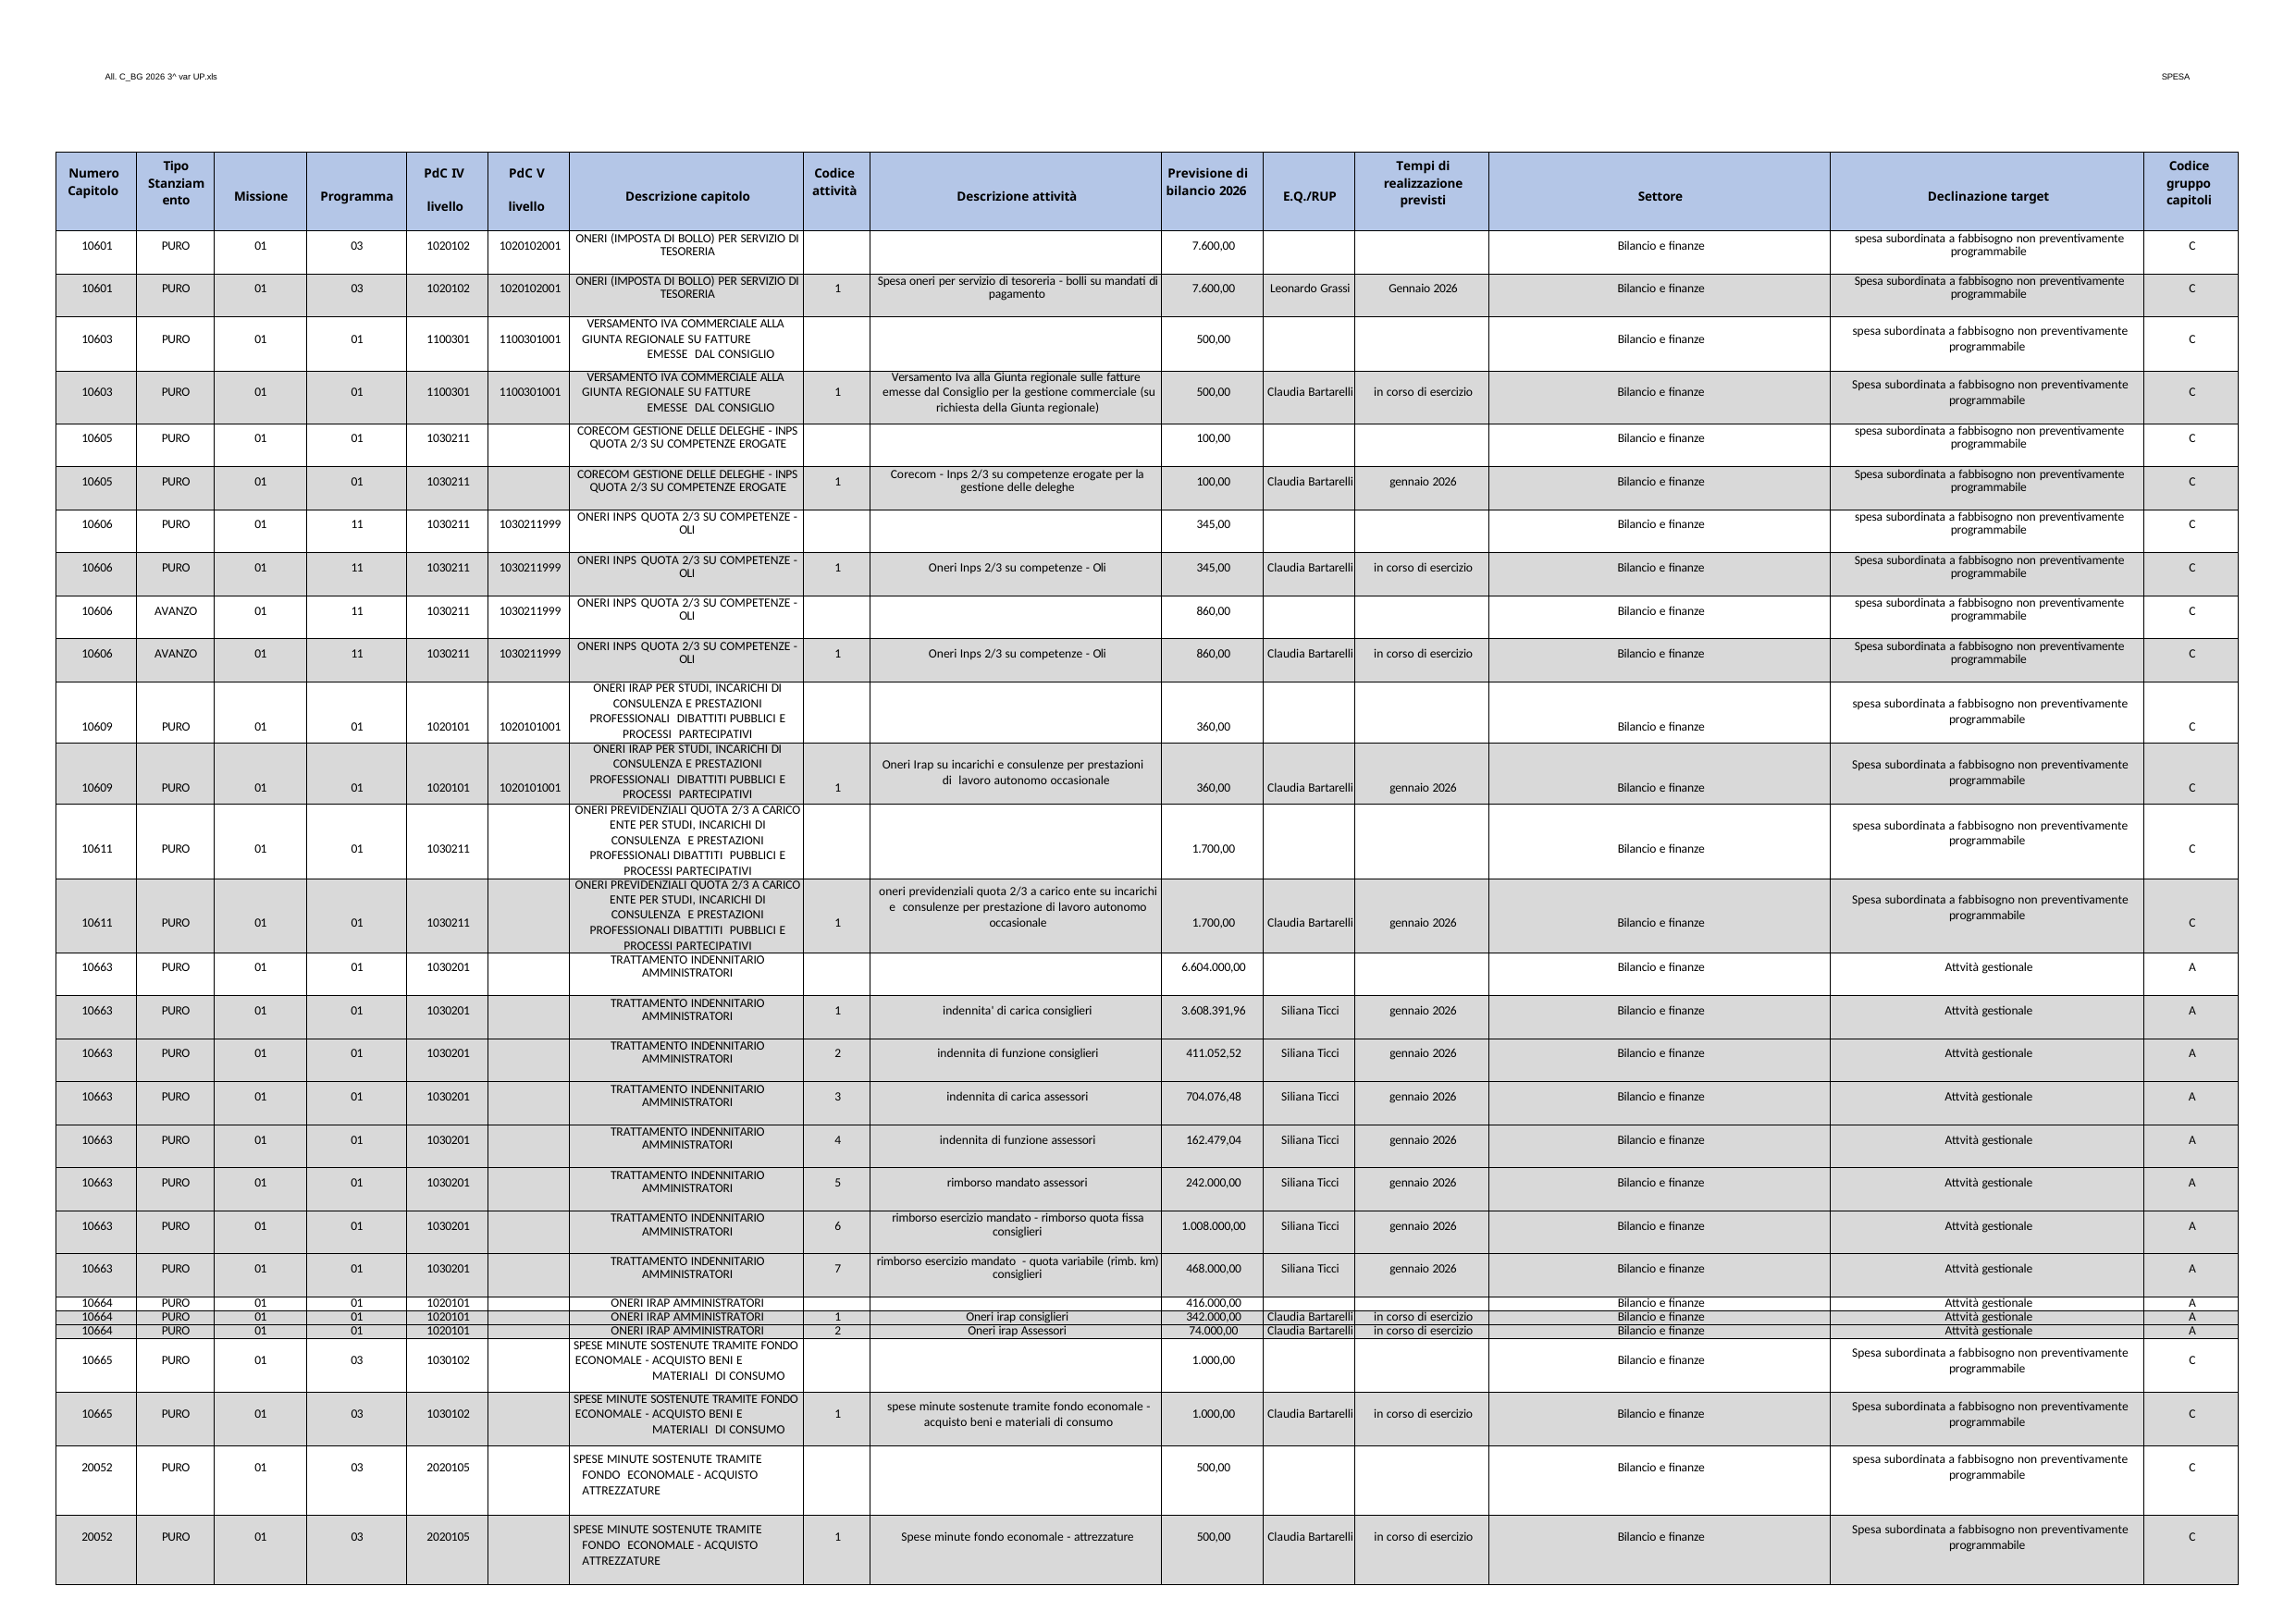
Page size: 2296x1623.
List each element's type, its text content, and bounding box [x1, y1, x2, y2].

table_cell 03 [307, 275, 406, 316]
table_cell Bilancio e finanze [1489, 424, 1830, 466]
table_cell [1355, 1297, 1488, 1310]
table_cell Spesa subordinata a fabbisogno non preventivamente programmabile [1831, 1339, 2143, 1392]
table_cell PURO [137, 467, 214, 510]
table_cell 03 [307, 1393, 406, 1445]
table_cell C [2144, 879, 2238, 953]
table_cell 10611 [56, 805, 136, 879]
table_cell C [2144, 317, 2238, 371]
table_cell Bilancio e finanze [1489, 682, 1830, 743]
table_cell 01 [215, 372, 306, 424]
table_cell spesa subordinata a fabbisogno non preventivamente programmabile [1831, 510, 2143, 552]
table_cell A [2144, 1125, 2238, 1167]
table_cell 1030201 [407, 1125, 488, 1167]
table_cell [488, 424, 569, 466]
table_cell 4 [804, 1125, 870, 1167]
table_cell [1264, 317, 1354, 371]
table_cell 1030201 [407, 953, 488, 995]
table_cell spesa subordinata a fabbisogno non preventivamente programmabile [1831, 596, 2143, 638]
table_cell in corso di esercizio [1355, 372, 1488, 424]
table_cell PURO [137, 1082, 214, 1125]
table_cell 01 [307, 317, 406, 371]
table_cell Bilancio e finanze [1489, 1297, 1830, 1310]
table_cell C [2144, 596, 2238, 638]
table_cell [488, 805, 569, 879]
table_cell TRATTAMENTO INDENNITARIO AMMINISTRATORI [570, 1254, 803, 1297]
table_cell 10605 [56, 424, 136, 466]
table_cell Spesa subordinata a fabbisogno non preventivamente programmabile [1831, 467, 2143, 510]
table_header Descrizione attività [870, 153, 1161, 230]
table_cell 11 [307, 553, 406, 596]
table_cell Bilancio e finanze [1489, 467, 1830, 510]
table_cell Bilancio e finanze [1489, 231, 1830, 274]
table_cell [870, 682, 1161, 743]
table_cell 10663 [56, 996, 136, 1039]
table_cell Versamento Iva alla Giunta regionale sulle fatture emesse dal Consiglio per la gestione commerciale (su richiesta della Giunta regionale) [870, 372, 1161, 424]
table_cell Spesa subordinata a fabbisogno non preventivamente programmabile [1831, 1393, 2143, 1445]
table_cell 01 [215, 510, 306, 552]
table_cell CORECOM GESTIONE DELLE DELEGHE - INPS QUOTA 2/3 SU COMPETENZE EROGATE [570, 467, 803, 510]
table_cell 10609 [56, 682, 136, 743]
table_cell 01 [215, 1168, 306, 1211]
table_cell gennaio 2026 [1355, 467, 1488, 510]
table_cell [804, 1339, 870, 1392]
table_cell 1030201 [407, 1039, 488, 1081]
table_cell 01 [307, 996, 406, 1039]
table_cell 1 [804, 275, 870, 316]
table_cell [1264, 1339, 1354, 1392]
table_cell PURO [137, 553, 214, 596]
table_cell 1 [804, 879, 870, 953]
table_cell in corso di esercizio [1355, 1516, 1488, 1584]
table_cell 01 [307, 1039, 406, 1081]
table_cell rimborso mandato assessori [870, 1168, 1161, 1211]
table_cell Corecom - Inps 2/3 su competenze erogate per la gestione delle deleghe [870, 467, 1161, 510]
table_cell Attvità gestionale [1831, 1039, 2143, 1081]
table_cell Oneri Irap su incarichi e consulenze per prestazioni di lavoro autonomo occasionale [870, 744, 1161, 804]
table_cell 1020101 [407, 1311, 488, 1324]
table_cell 01 [215, 879, 306, 953]
table_cell C [2144, 682, 2238, 743]
table_cell 10601 [56, 231, 136, 274]
table_cell 1 [804, 1311, 870, 1324]
table_cell AVANZO [137, 639, 214, 682]
table_cell 10606 [56, 510, 136, 552]
table_cell 01 [307, 372, 406, 424]
table_cell oneri previdenziali quota 2/3 a carico ente su incarichi e consulenze per prestazione di lavoro autonomo occasionale [870, 879, 1161, 953]
table_cell PURO [137, 372, 214, 424]
table_cell 01 [215, 682, 306, 743]
table_cell [1264, 953, 1354, 995]
table_cell gennaio 2026 [1355, 879, 1488, 953]
table_cell [1355, 317, 1488, 371]
table_cell 860,00 [1162, 596, 1263, 638]
table_cell 10664 [56, 1311, 136, 1324]
table_cell PURO [137, 1168, 214, 1211]
table_cell PURO [137, 510, 214, 552]
table_cell PURO [137, 682, 214, 743]
table_cell TRATTAMENTO INDENNITARIO AMMINISTRATORI [570, 1211, 803, 1253]
table_cell 1020102 [407, 275, 488, 316]
table_cell A [2144, 996, 2238, 1039]
table_cell [870, 596, 1161, 638]
table_cell 1030211 [407, 467, 488, 510]
table_cell in corso di esercizio [1355, 553, 1488, 596]
table_cell 01 [307, 1325, 406, 1338]
table_cell 1030201 [407, 1168, 488, 1211]
table_cell PURO [137, 744, 214, 804]
table_cell Attvità gestionale [1831, 1168, 2143, 1211]
table_cell 10663 [56, 1039, 136, 1081]
table_cell 1030211 [407, 879, 488, 953]
table_cell [870, 510, 1161, 552]
table_cell 1030211 [407, 553, 488, 596]
table_cell Bilancio e finanze [1489, 1311, 1830, 1324]
table_cell Siliana Ticci [1264, 1039, 1354, 1081]
table_cell ONERI INPS QUOTA 2/3 SU COMPETENZE - OLI [570, 510, 803, 552]
table_cell 1 [804, 553, 870, 596]
table_cell 1030211999 [488, 596, 569, 638]
table_cell Bilancio e finanze [1489, 317, 1830, 371]
table_cell 1030211 [407, 639, 488, 682]
table_cell A [2144, 1082, 2238, 1125]
table_cell rimborso esercizio mandato - rimborso quota fissa consiglieri [870, 1211, 1161, 1253]
table_cell [1264, 424, 1354, 466]
table_cell 01 [215, 1254, 306, 1297]
table_cell TRATTAMENTO INDENNITARIO AMMINISTRATORI [570, 1168, 803, 1211]
table_cell 01 [307, 1211, 406, 1253]
table_cell [488, 1168, 569, 1211]
table_cell ONERI IRAP PER STUDI, INCARICHI DI CONSULENZA E PRESTAZIONI PROFESSIONALI DIBATTITI PUBBLICI E PROCESSI PARTECIPATIVI [570, 682, 803, 743]
table_cell C [2144, 639, 2238, 682]
table_cell 342.000,00 [1162, 1311, 1263, 1324]
table_cell 1030102 [407, 1393, 488, 1445]
table_cell PURO [137, 1297, 214, 1310]
table_cell ONERI INPS QUOTA 2/3 SU COMPETENZE - OLI [570, 639, 803, 682]
table_cell A [2144, 1311, 2238, 1324]
table_cell CORECOM GESTIONE DELLE DELEGHE - INPS QUOTA 2/3 SU COMPETENZE EROGATE [570, 424, 803, 466]
table_cell Bilancio e finanze [1489, 1168, 1830, 1211]
table_cell indennita di funzione assessori [870, 1125, 1161, 1167]
table_cell ONERI INPS QUOTA 2/3 SU COMPETENZE - OLI [570, 596, 803, 638]
table_cell 10606 [56, 596, 136, 638]
table_cell Claudia Bartarelli [1264, 639, 1354, 682]
table_cell 500,00 [1162, 372, 1263, 424]
table_cell A [2144, 1168, 2238, 1211]
table_cell 1030211 [407, 510, 488, 552]
table_cell PURO [137, 231, 214, 274]
table_cell Bilancio e finanze [1489, 596, 1830, 638]
table_cell [1355, 1339, 1488, 1392]
table_cell 10601 [56, 275, 136, 316]
table_cell [488, 1325, 569, 1338]
table_cell 1100301 [407, 372, 488, 424]
table_cell 7 [804, 1254, 870, 1297]
table_cell Siliana Ticci [1264, 1254, 1354, 1297]
table_header Codice gruppo capitoli [2144, 153, 2238, 230]
table_cell 01 [215, 317, 306, 371]
table_cell 1020102001 [488, 275, 569, 316]
table_cell A [2144, 953, 2238, 995]
table_cell Bilancio e finanze [1489, 1211, 1830, 1253]
table_cell 2020105 [407, 1516, 488, 1584]
table_cell 100,00 [1162, 424, 1263, 466]
table_cell 01 [215, 1393, 306, 1445]
table_cell 10663 [56, 1254, 136, 1297]
table_cell Oneri Inps 2/3 su competenze - Oli [870, 553, 1161, 596]
table_cell [1264, 1446, 1354, 1514]
table_cell Bilancio e finanze [1489, 1325, 1830, 1338]
table_cell Attvità gestionale [1831, 1311, 2143, 1324]
table_cell Attvità gestionale [1831, 1082, 2143, 1125]
table_cell 2 [804, 1039, 870, 1081]
table_cell [870, 953, 1161, 995]
table_cell [804, 1297, 870, 1310]
table_cell Spesa subordinata a fabbisogno non preventivamente programmabile [1831, 744, 2143, 804]
table_cell [870, 231, 1161, 274]
table_cell spesa subordinata a fabbisogno non preventivamente programmabile [1831, 1446, 2143, 1514]
table_cell Spesa subordinata a fabbisogno non preventivamente programmabile [1831, 1516, 2143, 1584]
table_cell 500,00 [1162, 1516, 1263, 1584]
table_cell Claudia Bartarelli [1264, 1325, 1354, 1338]
table_cell indennita di carica assessori [870, 1082, 1161, 1125]
table_cell [488, 1082, 569, 1125]
table_cell Bilancio e finanze [1489, 1393, 1830, 1445]
table_cell 10664 [56, 1325, 136, 1338]
table_cell 468.000,00 [1162, 1254, 1263, 1297]
table_cell gennaio 2026 [1355, 1125, 1488, 1167]
table_cell Bilancio e finanze [1489, 1446, 1830, 1514]
table_cell 11 [307, 639, 406, 682]
table_cell 860,00 [1162, 639, 1263, 682]
table_cell 01 [307, 1297, 406, 1310]
table_cell Bilancio e finanze [1489, 1125, 1830, 1167]
table_cell 6 [804, 1211, 870, 1253]
table_cell 1 [804, 467, 870, 510]
table_cell 01 [215, 596, 306, 638]
table_cell Claudia Bartarelli [1264, 879, 1354, 953]
table_cell C [2144, 1516, 2238, 1584]
table_cell 1030211 [407, 596, 488, 638]
table_cell 1 [804, 996, 870, 1039]
table_cell 1 [804, 744, 870, 804]
table_header Programma [307, 153, 406, 230]
table_cell 01 [215, 1297, 306, 1310]
table_cell 500,00 [1162, 1446, 1263, 1514]
table_cell VERSAMENTO IVA COMMERCIALE ALLA GIUNTA REGIONALE SU FATTURE EMESSE DAL CONSIGLIO [570, 317, 803, 371]
table_cell [488, 1393, 569, 1445]
table_header Numero Capitolo [56, 153, 136, 230]
table_cell 10665 [56, 1339, 136, 1392]
table_cell [1355, 682, 1488, 743]
table_cell 345,00 [1162, 553, 1263, 596]
table_cell in corso di esercizio [1355, 1325, 1488, 1338]
table_cell [870, 1446, 1161, 1514]
table_cell A [2144, 1297, 2238, 1310]
table_cell 01 [215, 1446, 306, 1514]
table_cell 10605 [56, 467, 136, 510]
table_header Missione [215, 153, 306, 230]
table_cell 10663 [56, 953, 136, 995]
table_cell 10603 [56, 372, 136, 424]
table_cell [804, 682, 870, 743]
table_cell Siliana Ticci [1264, 1168, 1354, 1211]
table_cell ONERI (IMPOSTA DI BOLLO) PER SERVIZIO DI TESORERIA [570, 275, 803, 316]
table_cell 1020102 [407, 231, 488, 274]
table_cell spesa subordinata a fabbisogno non preventivamente programmabile [1831, 805, 2143, 879]
table_cell C [2144, 1339, 2238, 1392]
table_cell [870, 1339, 1161, 1392]
table_cell [804, 231, 870, 274]
table_cell 1030211 [407, 805, 488, 879]
table_cell Bilancio e finanze [1489, 372, 1830, 424]
table_cell 01 [215, 1516, 306, 1584]
table_cell 411.052,52 [1162, 1039, 1263, 1081]
table_cell 1 [804, 1516, 870, 1584]
table_cell gennaio 2026 [1355, 996, 1488, 1039]
table_cell 01 [215, 639, 306, 682]
table_cell 10603 [56, 317, 136, 371]
table_cell 345,00 [1162, 510, 1263, 552]
table_cell Spesa subordinata a fabbisogno non preventivamente programmabile [1831, 553, 2143, 596]
table_cell [870, 805, 1161, 879]
table_cell TRATTAMENTO INDENNITARIO AMMINISTRATORI [570, 996, 803, 1039]
table_cell PURO [137, 1254, 214, 1297]
table_cell C [2144, 744, 2238, 804]
table_cell 1030201 [407, 1211, 488, 1253]
table_cell 1020101001 [488, 744, 569, 804]
table_cell indennita' di carica consiglieri [870, 996, 1161, 1039]
table_cell 01 [215, 1211, 306, 1253]
table_cell 704.076,48 [1162, 1082, 1263, 1125]
table_cell SPESE MINUTE SOSTENUTE TRAMITE FONDO ECONOMALE - ACQUISTO ATTREZZATURE [570, 1446, 803, 1514]
table_cell 1030211999 [488, 639, 569, 682]
table_cell gennaio 2026 [1355, 1254, 1488, 1297]
table_cell [870, 424, 1161, 466]
table_header PdC IV livello [407, 153, 488, 230]
table_cell 162.479,04 [1162, 1125, 1263, 1167]
table_cell [488, 1446, 569, 1514]
table_cell Spesa subordinata a fabbisogno non preventivamente programmabile [1831, 275, 2143, 316]
table_cell 01 [215, 231, 306, 274]
table_cell 3 [804, 1082, 870, 1125]
table_cell 6.604.000,00 [1162, 953, 1263, 995]
table_cell 2020105 [407, 1446, 488, 1514]
table_cell Siliana Ticci [1264, 1125, 1354, 1167]
table_cell [1264, 231, 1354, 274]
table_cell SPESE MINUTE SOSTENUTE TRAMITE FONDO ECONOMALE - ACQUISTO BENI E MATERIALI DI CONSUMO [570, 1339, 803, 1392]
table_cell 10664 [56, 1297, 136, 1310]
table_cell A [2144, 1254, 2238, 1297]
table_cell 1.700,00 [1162, 805, 1263, 879]
table_header PdC V livello [488, 153, 569, 230]
table_cell 10663 [56, 1082, 136, 1125]
table_cell Siliana Ticci [1264, 996, 1354, 1039]
table_cell spesa subordinata a fabbisogno non preventivamente programmabile [1831, 682, 2143, 743]
table_cell Oneri irap Assessori [870, 1325, 1161, 1338]
table_cell 10606 [56, 553, 136, 596]
table_cell PURO [137, 317, 214, 371]
table_cell 2 [804, 1325, 870, 1338]
table_cell Claudia Bartarelli [1264, 372, 1354, 424]
table_cell rimborso esercizio mandato - quota variabile (rimb. km) consiglieri [870, 1254, 1161, 1297]
table_cell Attvità gestionale [1831, 953, 2143, 995]
table_cell C [2144, 805, 2238, 879]
table_cell 10663 [56, 1125, 136, 1167]
table_cell in corso di esercizio [1355, 639, 1488, 682]
table_cell ONERI IRAP AMMINISTRATORI [570, 1297, 803, 1310]
table_cell C [2144, 424, 2238, 466]
table_cell 03 [307, 231, 406, 274]
table_cell 11 [307, 510, 406, 552]
table_cell [804, 424, 870, 466]
table_cell Gennaio 2026 [1355, 275, 1488, 316]
table_cell C [2144, 1446, 2238, 1514]
table_cell [870, 1297, 1161, 1310]
table_cell 10609 [56, 744, 136, 804]
table_cell C [2144, 275, 2238, 316]
table_cell 01 [215, 1082, 306, 1125]
table_header E.Q./RUP [1264, 153, 1354, 230]
table_cell 1020101 [407, 1325, 488, 1338]
table_cell 1100301001 [488, 317, 569, 371]
table_cell 1100301001 [488, 372, 569, 424]
table_cell 1020101001 [488, 682, 569, 743]
table_cell PURO [137, 1211, 214, 1253]
table_cell [804, 953, 870, 995]
table_cell PURO [137, 275, 214, 316]
table_cell Attvità gestionale [1831, 1325, 2143, 1338]
table_cell C [2144, 1393, 2238, 1445]
table_cell 1.000,00 [1162, 1339, 1263, 1392]
table_cell spesa subordinata a fabbisogno non preventivamente programmabile [1831, 231, 2143, 274]
table_cell [1355, 953, 1488, 995]
table_cell 1020101 [407, 682, 488, 743]
table_cell PURO [137, 1125, 214, 1167]
table_cell gennaio 2026 [1355, 1039, 1488, 1081]
table_cell 01 [307, 953, 406, 995]
table_cell [488, 1211, 569, 1253]
table_cell PURO [137, 1311, 214, 1324]
table_cell SPESE MINUTE SOSTENUTE TRAMITE FONDO ECONOMALE - ACQUISTO BENI E MATERIALI DI CONSUMO [570, 1393, 803, 1445]
table_cell in corso di esercizio [1355, 1311, 1488, 1324]
table_cell gennaio 2026 [1355, 1168, 1488, 1211]
table_cell PURO [137, 1516, 214, 1584]
table_cell indennita di funzione consiglieri [870, 1039, 1161, 1081]
table_header Codice attività [804, 153, 870, 230]
table_cell [804, 805, 870, 879]
table_cell Attvità gestionale [1831, 1211, 2143, 1253]
table_cell Claudia Bartarelli [1264, 553, 1354, 596]
table_cell 10663 [56, 1211, 136, 1253]
table_header Tipo Stanziam ento [137, 153, 214, 230]
table_cell 20052 [56, 1446, 136, 1514]
table_cell Siliana Ticci [1264, 1082, 1354, 1125]
table_cell [488, 1297, 569, 1310]
table_cell 01 [307, 805, 406, 879]
table_cell ONERI (IMPOSTA DI BOLLO) PER SERVIZIO DI TESORERIA [570, 231, 803, 274]
table_cell gennaio 2026 [1355, 1211, 1488, 1253]
table_cell 01 [307, 467, 406, 510]
table_cell 03 [307, 1339, 406, 1392]
table_cell 7.600,00 [1162, 231, 1263, 274]
table_cell 03 [307, 1516, 406, 1584]
table_header Settore [1489, 153, 1830, 230]
table_cell Oneri irap consiglieri [870, 1311, 1161, 1324]
table_cell gennaio 2026 [1355, 1082, 1488, 1125]
table_cell 01 [307, 1311, 406, 1324]
table_cell PURO [137, 1446, 214, 1514]
table_cell TRATTAMENTO INDENNITARIO AMMINISTRATORI [570, 1039, 803, 1081]
table_cell C [2144, 467, 2238, 510]
table_cell Bilancio e finanze [1489, 1339, 1830, 1392]
table_cell 10611 [56, 879, 136, 953]
table_cell TRATTAMENTO INDENNITARIO AMMINISTRATORI [570, 1082, 803, 1125]
table_cell 1020101 [407, 1297, 488, 1310]
table_cell [488, 1254, 569, 1297]
table_cell 01 [307, 1168, 406, 1211]
table_cell 100,00 [1162, 467, 1263, 510]
table_cell A [2144, 1211, 2238, 1253]
table_cell Oneri Inps 2/3 su competenze - Oli [870, 639, 1161, 682]
table_cell 1.008.000,00 [1162, 1211, 1263, 1253]
table_cell 1020101 [407, 744, 488, 804]
table_cell Attvità gestionale [1831, 1297, 2143, 1310]
table_cell 01 [215, 467, 306, 510]
table_cell PURO [137, 1393, 214, 1445]
table_cell 01 [215, 1339, 306, 1392]
table_cell PURO [137, 1339, 214, 1392]
table_cell ONERI INPS QUOTA 2/3 SU COMPETENZE - OLI [570, 553, 803, 596]
table_cell Claudia Bartarelli [1264, 1516, 1354, 1584]
table_cell [1355, 805, 1488, 879]
table_cell Claudia Bartarelli [1264, 1311, 1354, 1324]
table_cell 01 [215, 1311, 306, 1324]
table_cell [488, 1339, 569, 1392]
table_cell 10665 [56, 1393, 136, 1445]
table_cell 1.700,00 [1162, 879, 1263, 953]
table_cell spesa subordinata a fabbisogno non preventivamente programmabile [1831, 424, 2143, 466]
table_cell Spesa subordinata a fabbisogno non preventivamente programmabile [1831, 372, 2143, 424]
table_cell AVANZO [137, 596, 214, 638]
table_cell ONERI PREVIDENZIALI QUOTA 2/3 A CARICO ENTE PER STUDI, INCARICHI DI CONSULENZA E PRESTAZIONI PROFESSIONALI DIBATTITI PUBBLICI E PROCESSI PARTECIPATIVI [570, 879, 803, 953]
table_cell [1355, 596, 1488, 638]
table_cell Attvità gestionale [1831, 1254, 2143, 1297]
table_cell C [2144, 553, 2238, 596]
table_cell 01 [215, 996, 306, 1039]
table_cell ONERI IRAP AMMINISTRATORI [570, 1311, 803, 1324]
table_cell 1030201 [407, 1082, 488, 1125]
table_cell 20052 [56, 1516, 136, 1584]
table_cell C [2144, 372, 2238, 424]
table_cell 01 [215, 424, 306, 466]
table_cell in corso di esercizio [1355, 1393, 1488, 1445]
table_cell 1030211999 [488, 510, 569, 552]
table_cell [1355, 510, 1488, 552]
table_cell 01 [307, 879, 406, 953]
table_cell [1355, 1446, 1488, 1514]
table_header Previsione di bilancio 2026 [1162, 153, 1263, 230]
table_cell 1100301 [407, 317, 488, 371]
table_cell Bilancio e finanze [1489, 1254, 1830, 1297]
table_cell 01 [215, 1125, 306, 1167]
table_cell C [2144, 510, 2238, 552]
table_cell 01 [215, 1039, 306, 1081]
table_cell Bilancio e finanze [1489, 996, 1830, 1039]
table_cell 01 [215, 953, 306, 995]
table_cell 1 [804, 639, 870, 682]
table_cell [488, 467, 569, 510]
table_cell 360,00 [1162, 744, 1263, 804]
table_cell Leonardo Grassi [1264, 275, 1354, 316]
table_cell Spesa subordinata a fabbisogno non preventivamente programmabile [1831, 639, 2143, 682]
table_header Declinazione target [1831, 153, 2143, 230]
table_cell PURO [137, 996, 214, 1039]
table_cell 01 [307, 744, 406, 804]
table_cell PURO [137, 1039, 214, 1081]
table_cell A [2144, 1039, 2238, 1081]
table_cell [1264, 510, 1354, 552]
table_cell A [2144, 1325, 2238, 1338]
table_cell 242.000,00 [1162, 1168, 1263, 1211]
table_cell Bilancio e finanze [1489, 639, 1830, 682]
table_cell PURO [137, 879, 214, 953]
table_cell [488, 879, 569, 953]
table_cell Claudia Bartarelli [1264, 1393, 1354, 1445]
table_cell Spese minute fondo economale - attrezzature [870, 1516, 1161, 1584]
table_cell 01 [307, 424, 406, 466]
table_cell 10663 [56, 1168, 136, 1211]
table_cell 1 [804, 1393, 870, 1445]
table_cell PURO [137, 1325, 214, 1338]
table_header Descrizione capitolo [570, 153, 803, 230]
table_cell Bilancio e finanze [1489, 1516, 1830, 1584]
table_cell [488, 1516, 569, 1584]
table_cell Bilancio e finanze [1489, 1082, 1830, 1125]
table_cell 1.000,00 [1162, 1393, 1263, 1445]
table_cell 10606 [56, 639, 136, 682]
table_cell PURO [137, 805, 214, 879]
table_cell gennaio 2026 [1355, 744, 1488, 804]
table_cell Bilancio e finanze [1489, 510, 1830, 552]
table_cell spese minute sostenute tramite fondo economale - acquisto beni e materiali di consumo [870, 1393, 1161, 1445]
table_cell Claudia Bartarelli [1264, 744, 1354, 804]
table_cell 360,00 [1162, 682, 1263, 743]
table_cell [488, 996, 569, 1039]
table_cell [804, 1446, 870, 1514]
table_cell Attvità gestionale [1831, 1125, 2143, 1167]
table_cell [804, 510, 870, 552]
table_cell [1355, 424, 1488, 466]
table_cell [870, 317, 1161, 371]
table_cell 1030211 [407, 424, 488, 466]
table_cell [804, 317, 870, 371]
table_cell 1030201 [407, 1254, 488, 1297]
table_cell 1020102001 [488, 231, 569, 274]
table_cell Bilancio e finanze [1489, 953, 1830, 995]
table_cell Bilancio e finanze [1489, 744, 1830, 804]
table_cell PURO [137, 953, 214, 995]
table_cell 01 [215, 275, 306, 316]
table_cell [804, 596, 870, 638]
table_cell Attvità gestionale [1831, 996, 2143, 1039]
table_cell Siliana Ticci [1264, 1211, 1354, 1253]
table_cell [1355, 231, 1488, 274]
table_cell VERSAMENTO IVA COMMERCIALE ALLA GIUNTA REGIONALE SU FATTURE EMESSE DAL CONSIGLIO [570, 372, 803, 424]
table_cell 01 [307, 1254, 406, 1297]
table_cell 01 [215, 553, 306, 596]
table_cell Bilancio e finanze [1489, 805, 1830, 879]
table_cell C [2144, 231, 2238, 274]
table_cell 01 [307, 682, 406, 743]
table_cell ONERI PREVIDENZIALI QUOTA 2/3 A CARICO ENTE PER STUDI, INCARICHI DI CONSULENZA E PRESTAZIONI PROFESSIONALI DIBATTITI PUBBLICI E PROCESSI PARTECIPATIVI [570, 805, 803, 879]
table_cell [488, 1039, 569, 1081]
table_cell 01 [215, 1325, 306, 1338]
table_cell 500,00 [1162, 317, 1263, 371]
table_cell [1264, 682, 1354, 743]
table_cell Claudia Bartarelli [1264, 467, 1354, 510]
table_cell Bilancio e finanze [1489, 879, 1830, 953]
table_cell [1264, 805, 1354, 879]
table_cell 1030102 [407, 1339, 488, 1392]
table_cell ONERI IRAP AMMINISTRATORI [570, 1325, 803, 1338]
table_cell Bilancio e finanze [1489, 553, 1830, 596]
table_cell 01 [215, 805, 306, 879]
table_cell 03 [307, 1446, 406, 1514]
table_header Tempi di realizzazione previsti [1355, 153, 1488, 230]
table_cell 01 [215, 744, 306, 804]
table_cell TRATTAMENTO INDENNITARIO AMMINISTRATORI [570, 1125, 803, 1167]
table_cell ONERI IRAP PER STUDI, INCARICHI DI CONSULENZA E PRESTAZIONI PROFESSIONALI DIBATTITI PUBBLICI E PROCESSI PARTECIPATIVI [570, 744, 803, 804]
table_cell 01 [307, 1125, 406, 1167]
table_cell SPESE MINUTE SOSTENUTE TRAMITE FONDO ECONOMALE - ACQUISTO ATTREZZATURE [570, 1516, 803, 1584]
table_cell [488, 1125, 569, 1167]
table_cell 11 [307, 596, 406, 638]
table_cell 74.000,00 [1162, 1325, 1263, 1338]
table_cell [1264, 596, 1354, 638]
table_cell Spesa subordinata a fabbisogno non preventivamente programmabile [1831, 879, 2143, 953]
table_cell spesa subordinata a fabbisogno non preventivamente programmabile [1831, 317, 2143, 371]
table_cell Bilancio e finanze [1489, 275, 1830, 316]
table_cell 7.600,00 [1162, 275, 1263, 316]
table_cell Bilancio e finanze [1489, 1039, 1830, 1081]
table_cell PURO [137, 424, 214, 466]
table_cell [488, 1311, 569, 1324]
table_cell 3.608.391,96 [1162, 996, 1263, 1039]
table_cell TRATTAMENTO INDENNITARIO AMMINISTRATORI [570, 953, 803, 995]
table_cell 5 [804, 1168, 870, 1211]
table_cell 416.000,00 [1162, 1297, 1263, 1310]
table_cell 1030211999 [488, 553, 569, 596]
table_cell 01 [307, 1082, 406, 1125]
table_cell 1030201 [407, 996, 488, 1039]
table_cell [1264, 1297, 1354, 1310]
table_cell [488, 953, 569, 995]
table_cell 1 [804, 372, 870, 424]
table_cell Spesa oneri per servizio di tesoreria - bolli su mandati di pagamento [870, 275, 1161, 316]
